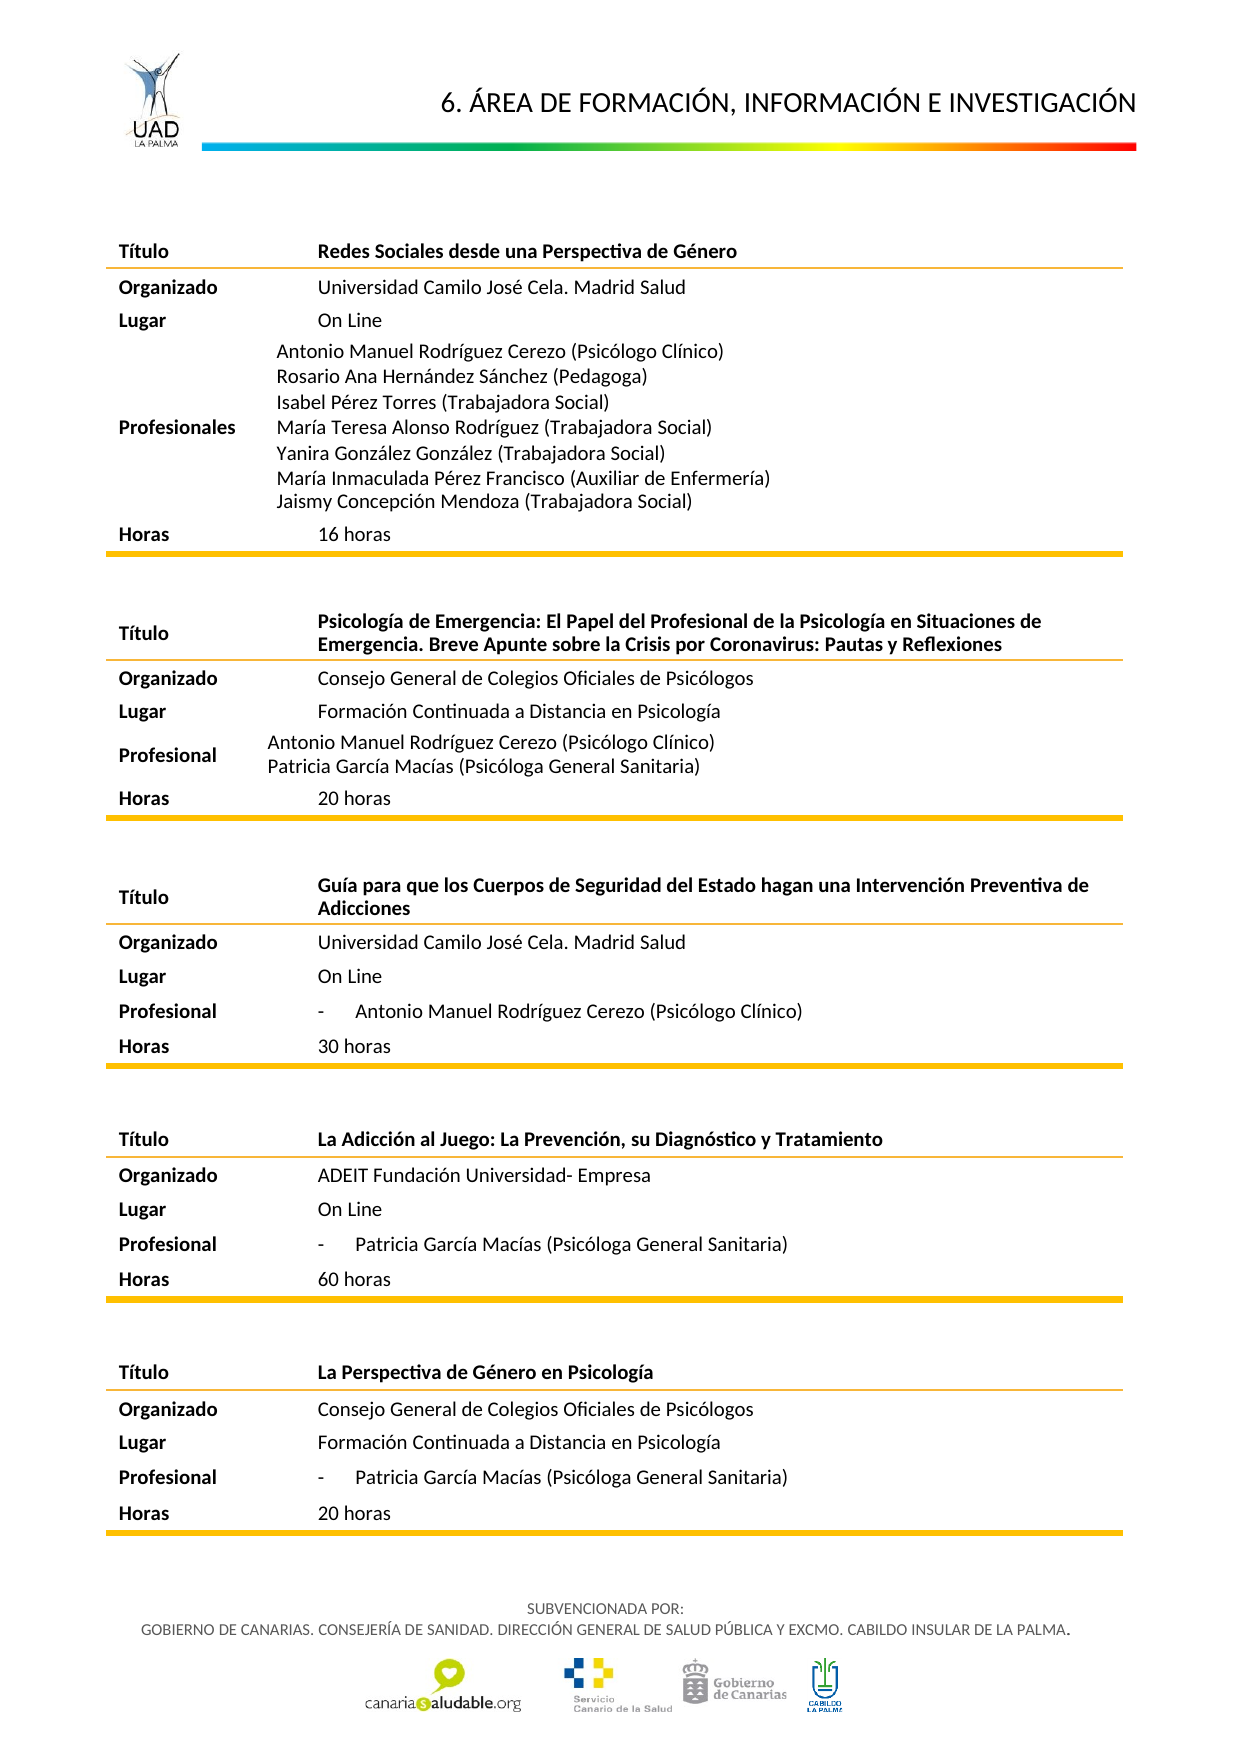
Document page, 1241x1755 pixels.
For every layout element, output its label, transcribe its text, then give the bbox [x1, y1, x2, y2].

table_header Psicología de Emergencia: El Papel del Profesional de la Psicología en Situaciones de Emergencia. Breve Apunte sobre la Crisis por Coronavirus: Pautas y Reflexiones [268, 612, 1123, 658]
table_cell On Line [268, 1191, 1123, 1226]
table_cell Profesional [106, 729, 267, 780]
table_header Título [106, 876, 267, 922]
table_cell Formación Continuada a Distancia en Psicología [268, 1424, 1123, 1459]
table_cell ADEIT Fundación Universidad- Empresa [268, 1158, 1123, 1191]
table_cell Profesional [106, 1459, 267, 1495]
table_cell - Patricia García Macías (Psicóloga General Sanitaria) [268, 1459, 1123, 1495]
table_cell Organizado [106, 925, 267, 958]
table_cell 16 horas [276, 516, 1123, 551]
table_cell Horas [106, 1029, 267, 1063]
table_header Título [106, 241, 276, 267]
table_cell - Patricia García Macías (Psicóloga General Sanitaria) [268, 1226, 1123, 1262]
table_header Título [106, 612, 267, 658]
table_cell Profesionales [106, 338, 276, 516]
table_cell Lugar [106, 694, 267, 729]
table_cell 30 horas [268, 1029, 1123, 1063]
table_cell 60 horas [268, 1262, 1123, 1296]
table_cell Formación Continuada a Distancia en Psicología [268, 694, 1123, 729]
table_cell Consejo General de Colegios Oficiales de Psicólogos [268, 661, 1123, 694]
table_cell Organizado [106, 269, 276, 303]
table_cell Consejo General de Colegios Oficiales de Psicólogos [268, 1391, 1123, 1424]
table_cell Organizado [106, 661, 267, 694]
table_cell Horas [106, 516, 276, 551]
table_cell 20 horas [268, 1495, 1123, 1529]
table_cell Antonio Manuel Rodríguez Cerezo (Psicólogo Clínico) Rosario Ana Hernández Sánchez (Pedagoga) Isabel Pérez Torres (Trabajadora Social) María Teresa Alonso Rodríguez (Trabajadora Social) Yanira González González (Trabajadora Social) María Inmaculada Pérez Francisco (Auxiliar de Enfermería) Jaismy Concepción Mendoza (Trabajadora Social) [276, 338, 1123, 516]
table_header Título [106, 1130, 267, 1156]
table_cell Lugar [106, 303, 276, 338]
table_cell Lugar [106, 1424, 267, 1459]
table_cell Horas [106, 1262, 267, 1296]
table_cell Organizado [106, 1391, 267, 1424]
table_cell On Line [268, 958, 1123, 993]
table_cell Antonio Manuel Rodríguez Cerezo (Psicólogo Clínico) Patricia García Macías (Psicóloga General Sanitaria) [268, 729, 1123, 780]
table_cell Universidad Camilo José Cela. Madrid Salud [268, 925, 1123, 958]
table_cell Organizado [106, 1158, 267, 1191]
table_cell Horas [106, 1495, 267, 1529]
table_cell Horas [106, 780, 267, 814]
table_cell Lugar [106, 958, 267, 993]
table_header Título [106, 1363, 267, 1389]
table_header Guía para que los Cuerpos de Seguridad del Estado hagan una Intervención Preventiva de Adicciones [268, 876, 1123, 922]
table_cell Lugar [106, 1191, 267, 1226]
table_header Redes Sociales desde una Perspectiva de Género [276, 241, 1123, 267]
table_cell Profesional [106, 993, 267, 1028]
table_cell Profesional [106, 1226, 267, 1262]
table_cell - Antonio Manuel Rodríguez Cerezo (Psicólogo Clínico) [268, 993, 1123, 1028]
table_cell Universidad Camilo José Cela. Madrid Salud [276, 269, 1123, 303]
table_header La Perspectiva de Género en Psicología [268, 1363, 1123, 1389]
table_cell On Line [276, 303, 1123, 338]
table_cell 20 horas [268, 780, 1123, 814]
table_header La Adicción al Juego: La Prevención, su Diagnóstico y Tratamiento [268, 1130, 1123, 1156]
